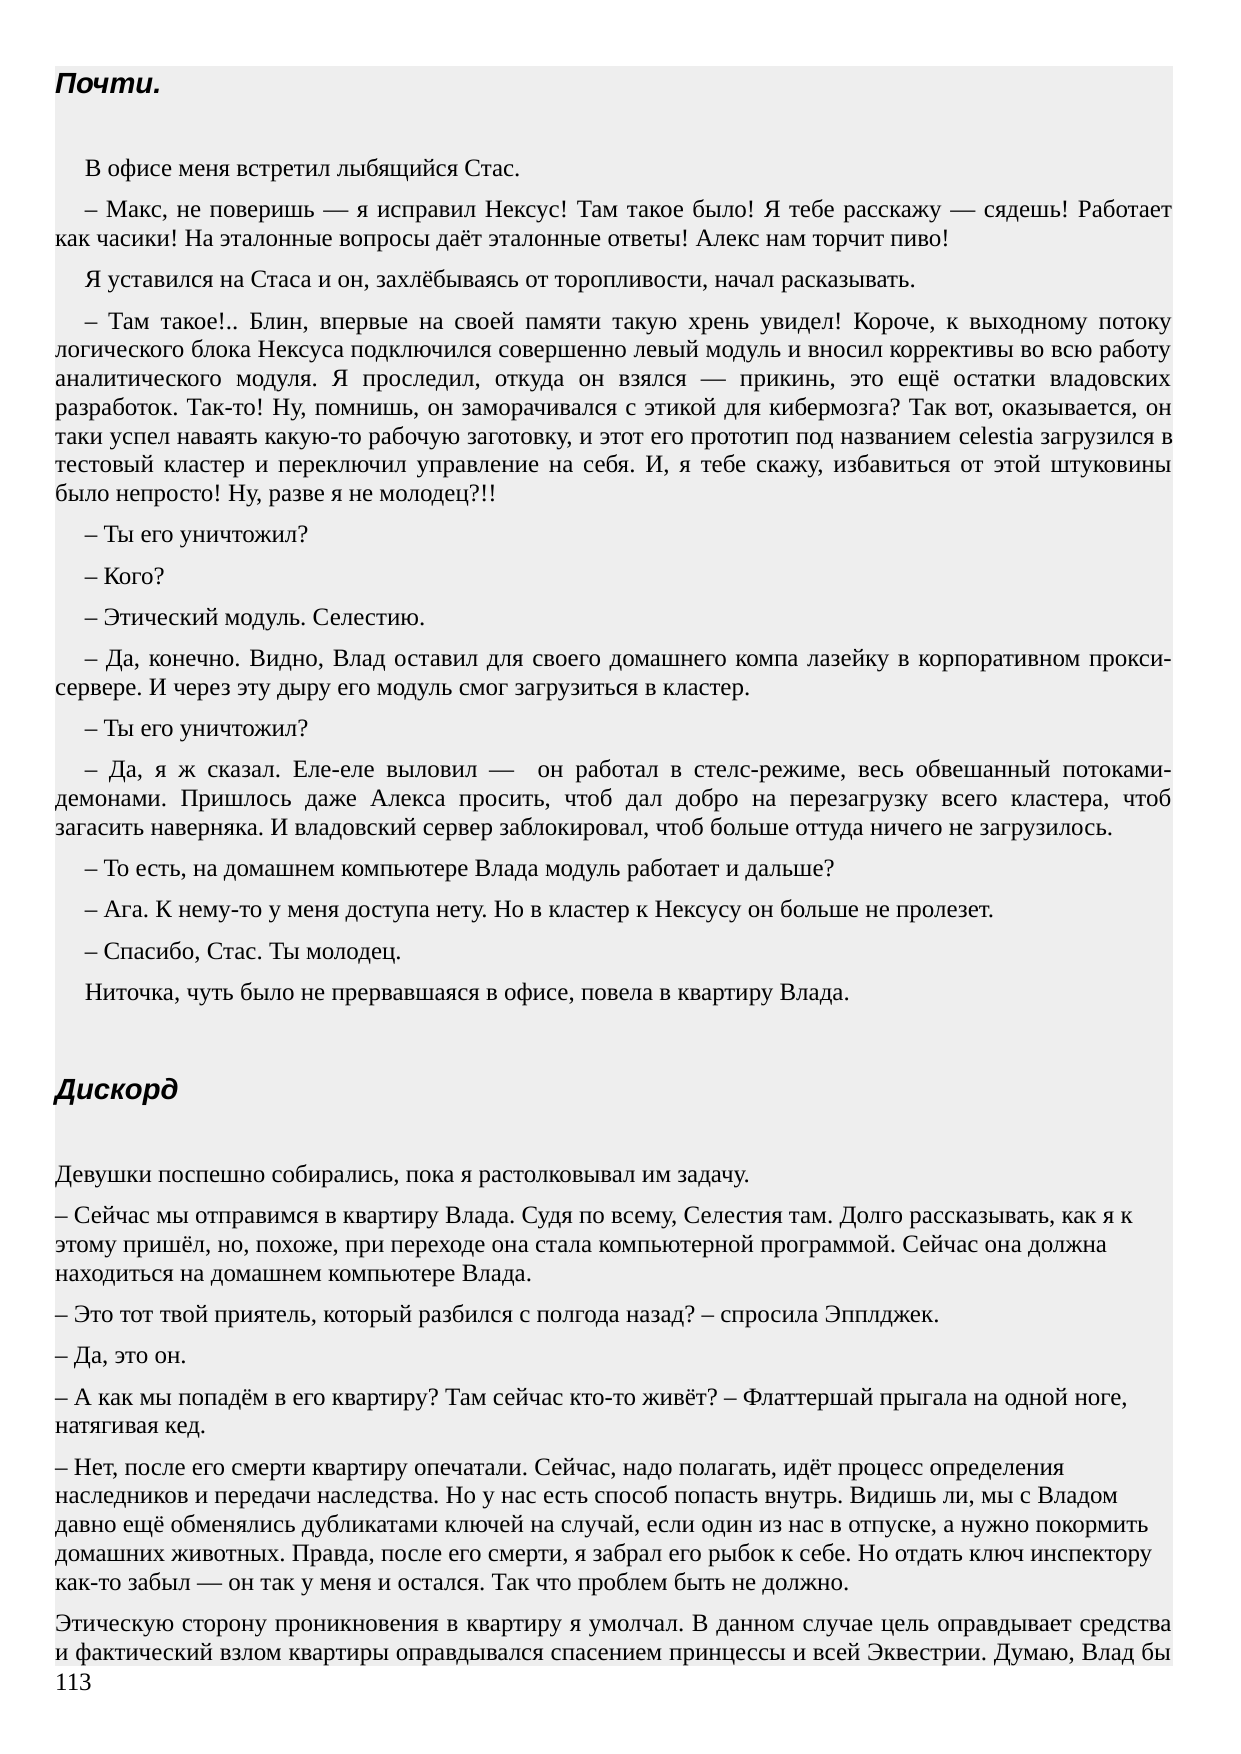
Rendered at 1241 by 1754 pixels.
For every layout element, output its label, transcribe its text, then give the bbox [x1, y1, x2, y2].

text В офисе меня встретил лыбящийся Стас. [55, 153, 1173, 182]
text – Да, это он. [55, 1341, 1173, 1369]
text – Сейчас мы отправимся в квартиру Влада. Судя по всему, Селестия там. Долго рассказывать, как я к этому пришёл, но, похоже, при переходе она стала компьютерной программой. Сейчас она должна находиться на домашнем компьютере Влада. [55, 1201, 1173, 1287]
text – Спасибо, Стас. Ты молодец. [55, 936, 1173, 964]
text – То есть, на домашнем компьютере Влада модуль работает и дальше? [55, 853, 1173, 882]
text – Ага. К нему-то у меня доступа нету. Но в кластер к Нексусу он больше не пролезет. [55, 894, 1173, 923]
text – Это тот твой приятель, который разбился с полгода назад? – спросила Эпплджек. [55, 1299, 1173, 1328]
text – Да, я ж сказал. Еле-еле выловил — он работал в стелс-режиме, весь обвешанный потоками-демонами. Пришлось даже Алекса просить, чтоб дал добро на перезагрузку всего кластера, чтоб загасить наверняка. И владовский сервер заблокировал, чтоб больше оттуда ничего не загрузилось. [55, 754, 1173, 841]
text – Нет, после его смерти квартиру опечатали. Сейчас, надо полагать, идёт процесс определения наследников и передачи наследства. Но у нас есть способ попасть внутрь. Видишь ли, мы с Владом давно ещё обменялись дубликатами ключей на случай, если один из нас в отпуске, а нужно покормить домашних животных. Правда, после его смерти, я забрал его рыбок к себе. Но отдать ключ инспектору как-то забыл — он так у меня и остался. Так что проблем быть не должно. [55, 1452, 1173, 1596]
text – Там такое!.. Блин, впервые на своей памяти такую хрень увидел! Короче, к выходному потоку логического блока Нексуса подключился совершенно левый модуль и вносил коррективы во всю работу аналитического модуля. Я проследил, откуда он взялся — прикинь, это ещё остатки владовских разработок. Так-то! Ну, помнишь, он заморачивался с этикой для кибермозга? Так вот, оказывается, он таки успел наваять какую-то рабочую заготовку, и этот его прототип под названием celestia загрузился в тестовый кластер и переключил управление на себя. И, я тебе скажу, избавиться от этой штуковины было непросто! Ну, разве я не молодец?!! [55, 306, 1173, 507]
text Ниточка, чуть было не прервавшаяся в офисе, повела в квартиру Влада. [55, 977, 1173, 1006]
text – Макс, не поверишь — я исправил Нексус! Там такое было! Я тебе расскажу — сядешь! Работает как часики! На эталонные вопросы даёт эталонные ответы! Алекс нам торчит пиво! [55, 194, 1173, 252]
text – Кого? [55, 561, 1173, 589]
text – Ты его уничтожил? [55, 519, 1173, 548]
text Этическую сторону проникновения в квартиру я умолчал. В данном случае цель оправдывает средства и фактический взлом квартиры оправдывался спасением принцессы и всей Эквестрии. Думаю, Влад бы [55, 1608, 1173, 1666]
text – А как мы попадём в его квартиру? Там сейчас кто-то живёт? – Флаттершай прыгала на одной ноге, натягивая кед. [55, 1382, 1173, 1439]
text – Ты его уничтожил? [55, 713, 1173, 742]
subtitle Почти. [55, 66, 1173, 99]
text – Этический модуль. Селестию. [55, 602, 1173, 631]
text Я уставился на Стаса и он, захлёбываясь от торопливости, начал расказывать. [55, 264, 1173, 293]
text – Да, конечно. Видно, Влад оставил для своего домашнего компа лазейку в корпоративном прокси-сервере. И через эту дыру его модуль смог загрузиться в кластер. [55, 643, 1173, 701]
text Девушки поспешно собирались, пока я растолковывал им задачу. [55, 1159, 1173, 1188]
subtitle Дискорд [55, 1072, 1173, 1106]
